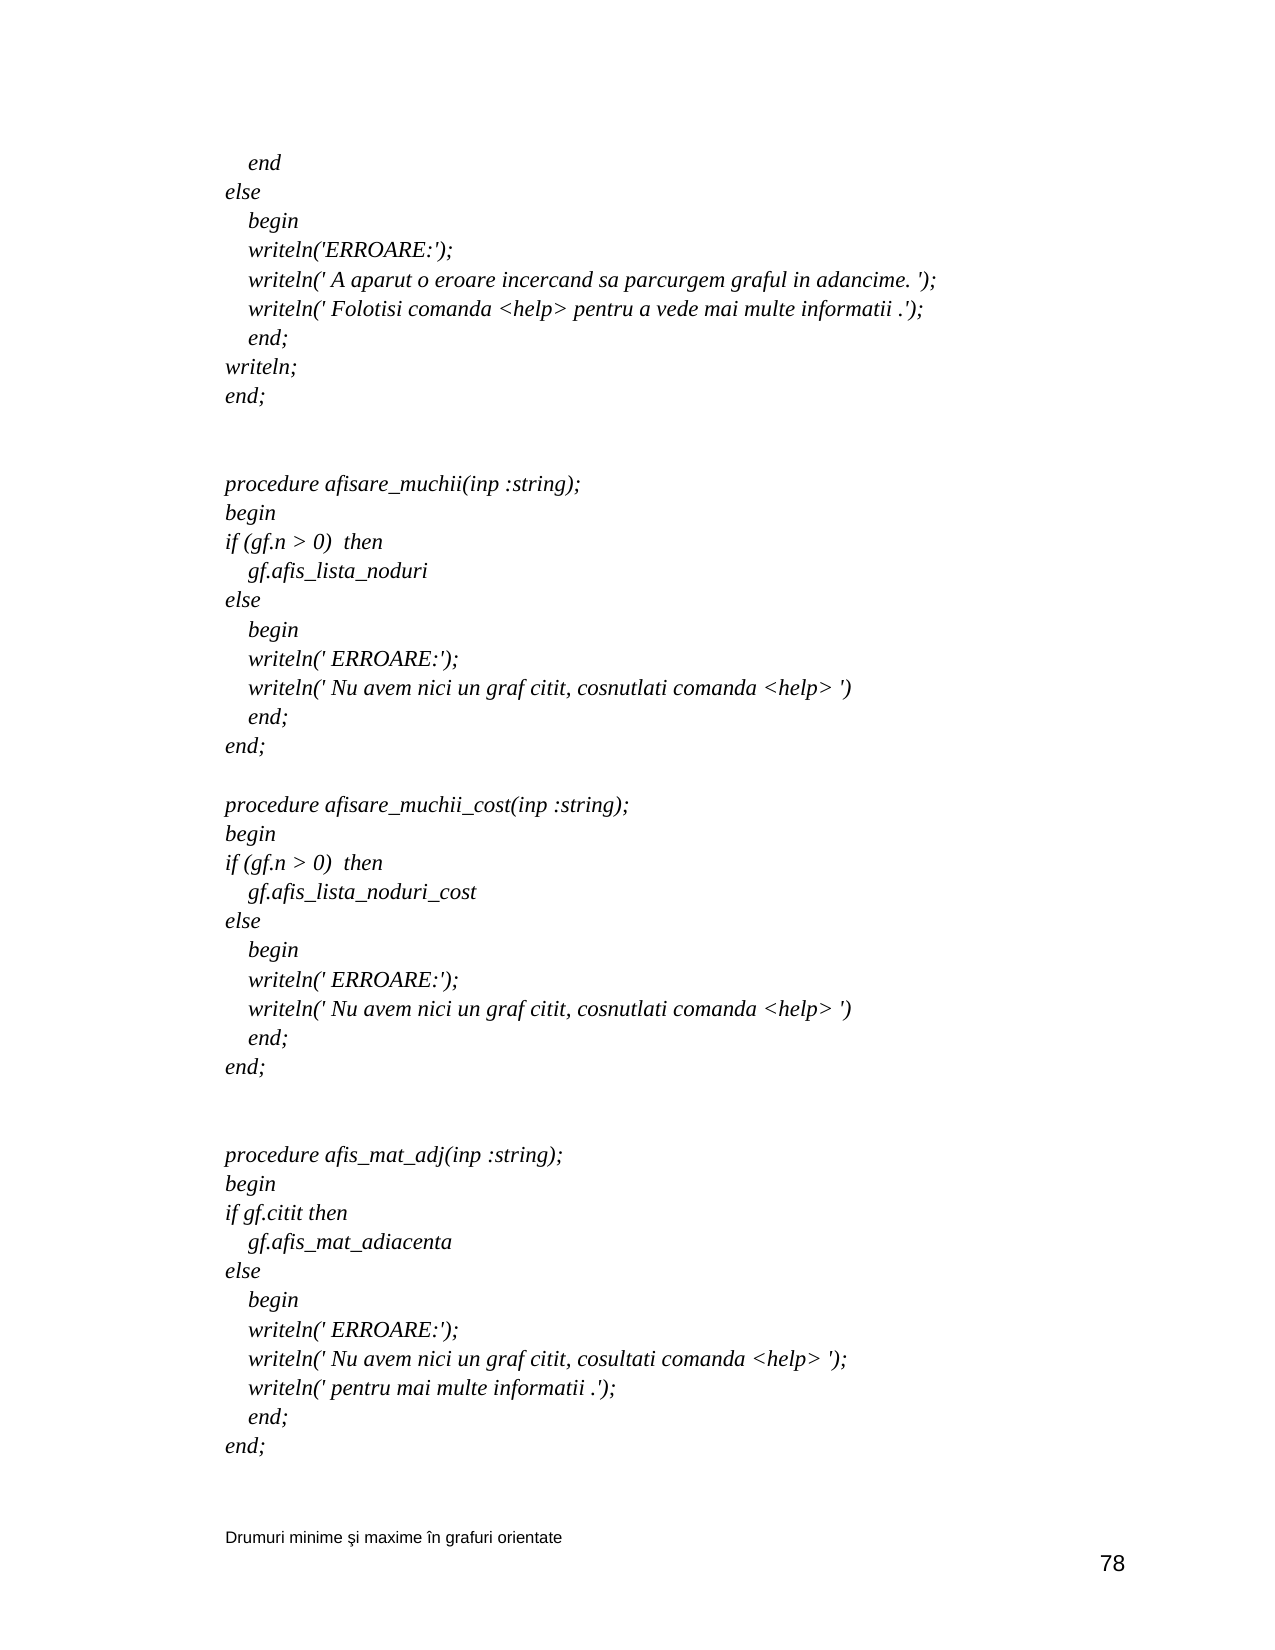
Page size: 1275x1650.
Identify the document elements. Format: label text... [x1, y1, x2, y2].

text end; [225, 733, 1125, 759]
text writeln; [225, 354, 1125, 379]
text end [225, 150, 1125, 175]
text writeln(' Folotisi comanda <help> pentru a vede mai multe informatii .'); [225, 296, 1125, 321]
text if (gf.n > 0) then [225, 529, 1125, 554]
text else [225, 587, 1125, 613]
text end; [225, 383, 1125, 409]
text writeln('ERROARE:'); [225, 237, 1125, 263]
text gf.afis_lista_noduri [225, 558, 1125, 584]
text writeln(' pentru mai multe informatii .'); [225, 1375, 1125, 1400]
text else [225, 179, 1125, 204]
text begin [225, 617, 1125, 642]
text procedure afis_mat_adj(inp :string); [225, 1142, 1125, 1167]
text gf.afis_mat_adiacenta [225, 1229, 1125, 1254]
text begin [225, 937, 1125, 963]
text writeln(' Nu avem nici un graf citit, cosnutlati comanda <help> ') [225, 675, 1125, 700]
text if (gf.n > 0) then [225, 850, 1125, 875]
text else [225, 908, 1125, 934]
text end; [225, 1054, 1125, 1079]
text begin [225, 821, 1125, 846]
text begin [225, 208, 1125, 234]
text end; [225, 1433, 1125, 1459]
text begin [225, 1287, 1125, 1313]
text writeln(' ERROARE:'); [225, 646, 1125, 671]
text writeln(' ERROARE:'); [225, 967, 1125, 992]
text end; [225, 704, 1125, 729]
text procedure afisare_muchii(inp :string); [225, 471, 1125, 496]
text end; [225, 1025, 1125, 1050]
text if gf.citit then [225, 1200, 1125, 1225]
text procedure afisare_muchii_cost(inp :string); [225, 792, 1125, 817]
text writeln(' Nu avem nici un graf citit, cosultati comanda <help> '); [225, 1346, 1125, 1371]
text end; [225, 325, 1125, 350]
text begin [225, 1171, 1125, 1196]
text writeln(' A aparut o eroare incercand sa parcurgem graful in adancime. '); [225, 267, 1125, 292]
text gf.afis_lista_noduri_cost [225, 879, 1125, 904]
text else [225, 1258, 1125, 1284]
text writeln(' Nu avem nici un graf citit, cosnutlati comanda <help> ') [225, 996, 1125, 1021]
text end; [225, 1404, 1125, 1429]
text begin [225, 500, 1125, 525]
text writeln(' ERROARE:'); [225, 1317, 1125, 1342]
